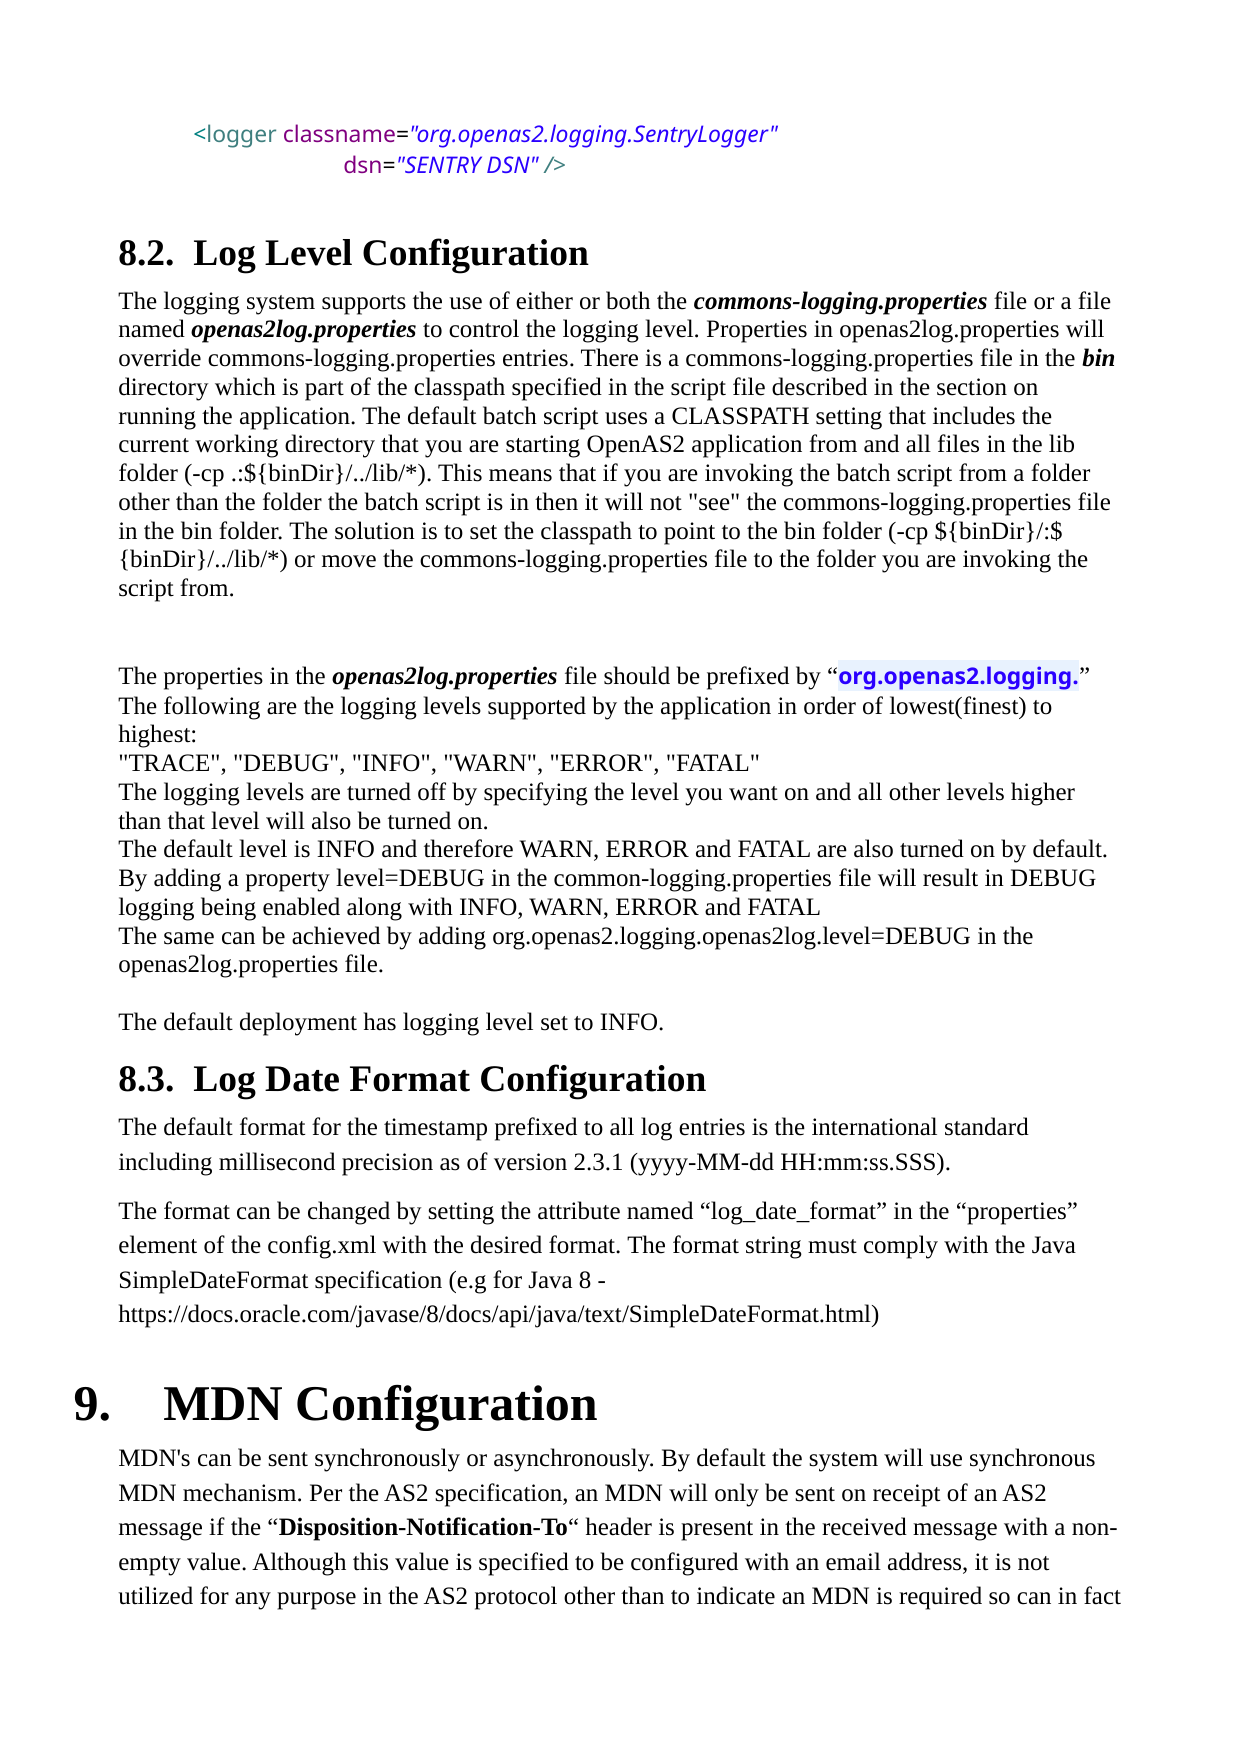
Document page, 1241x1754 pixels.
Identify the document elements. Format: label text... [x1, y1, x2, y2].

text The same can be achieved by adding org.openas2.logging.openas2log.level=DEBUG in the openas2log.properties file. [118, 921, 1122, 978]
text <logger classname="org.openas2.logging.SentryLogger" [193, 118, 1122, 149]
text The default format for the timestamp prefixed to all log entries is the international standard including millisecond precision as of version 2.3.1 (yyyy-MM-dd HH:mm:ss.SSS). [118, 1112, 1122, 1176]
subtitle MDN Configuration [73, 1373, 1122, 1431]
subtitle Log Date Format Configuration [118, 1057, 1122, 1100]
text dsn="SENTRY DSN" /> [118, 149, 1122, 181]
text The format can be changed by setting the attribute named “log_date_format” in the “properties” element of the config.xml with the desired format. The format string must comply with the Java SimpleDateFormat specification (e.g for Java 8 - https://docs.oracle.com/javase/8/docs/api/java/text/SimpleDateFormat.html) [118, 1196, 1122, 1328]
text "TRACE", "DEBUG", "INFO", "WARN", "ERROR", "FATAL" [118, 748, 1122, 777]
text The default deployment has logging level set to INFO. [118, 1007, 1122, 1036]
text The logging system supports the use of either or both the commons-logging.properties file or a file named openas2log.properties to control the logging level. Properties in openas2log.properties will override commons-logging.properties entries. There is a commons-logging.properties file in the bin directory which is part of the classpath specified in the script file described in the section on running the application. The default batch script uses a CLASSPATH setting that includes the current working directory that you are starting OpenAS2 application from and all files in the lib folder (-cp .:${binDir}/../lib/*). This means that if you are invoking the batch script from a folder other than the folder the batch script is in then it will not "see" the commons-logging.properties file in the bin folder. The solution is to set the classpath to point to the bin folder (-cp ${binDir}/:${binDir}/../lib/*) or move the commons-logging.properties file to the folder you are invoking the script from. [118, 286, 1122, 602]
text The following are the logging levels supported by the application in order of lowest(finest) to highest: [118, 691, 1122, 748]
text MDN's can be sent synchronously or asynchronously. By default the system will use synchronous MDN mechanism. Per the AS2 specification, an MDN will only be sent on receipt of an AS2 message if the “Disposition-Notification-To“ header is present in the received message with a non-empty value. Although this value is specified to be configured with an email address, it is not utilized for any purpose in the AS2 protocol other than to indicate an MDN is required so can in fact [118, 1443, 1122, 1610]
text The default level is INFO and therefore WARN, ERROR and FATAL are also turned on by default. [118, 834, 1122, 863]
text The properties in the openas2log.properties file should be prefixed by “org.openas2.logging.” [118, 659, 1122, 691]
text By adding a property level=DEBUG in the common-logging.properties file will result in DEBUG logging being enabled along with INFO, WARN, ERROR and FATAL [118, 863, 1122, 921]
text The logging levels are turned off by specifying the level you want on and all other levels higher than that level will also be turned on. [118, 777, 1122, 834]
subtitle Log Level Configuration [118, 230, 1122, 273]
